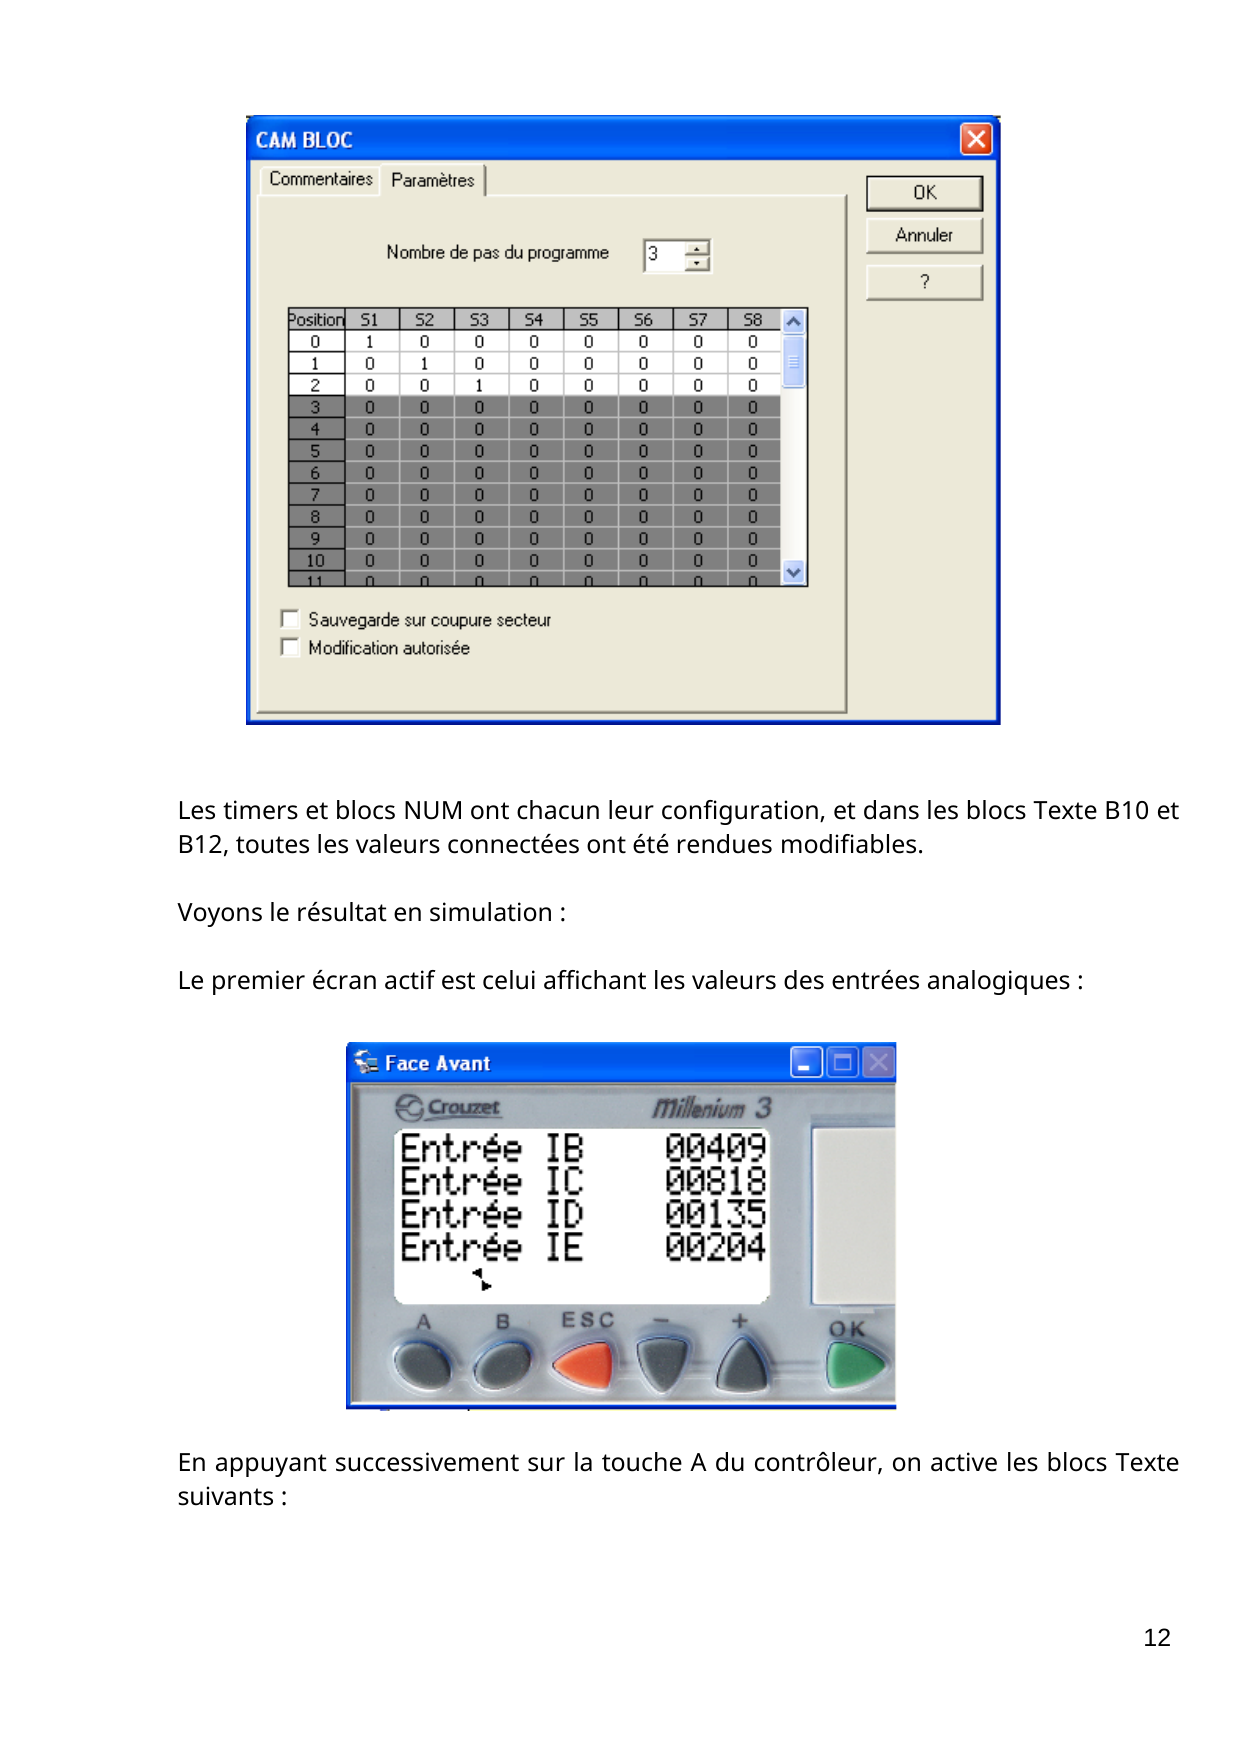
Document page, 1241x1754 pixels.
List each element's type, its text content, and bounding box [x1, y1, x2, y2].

text En appuyant successivement sur la touche A du contrôleur, on active les blocs Texte suivants : [177, 1445, 1181, 1513]
text Le premier écran actif est celui affichant les valeurs des entrées analogiques : [177, 963, 1181, 997]
picture [246, 115, 1001, 725]
text Les timers et blocs NUM ont chacun leur configuration, et dans les blocs Texte B10 et B12, toutes les valeurs connectées ont été rendues modifiables. [177, 793, 1181, 861]
text Voyons le résultat en simulation : [177, 895, 1181, 929]
